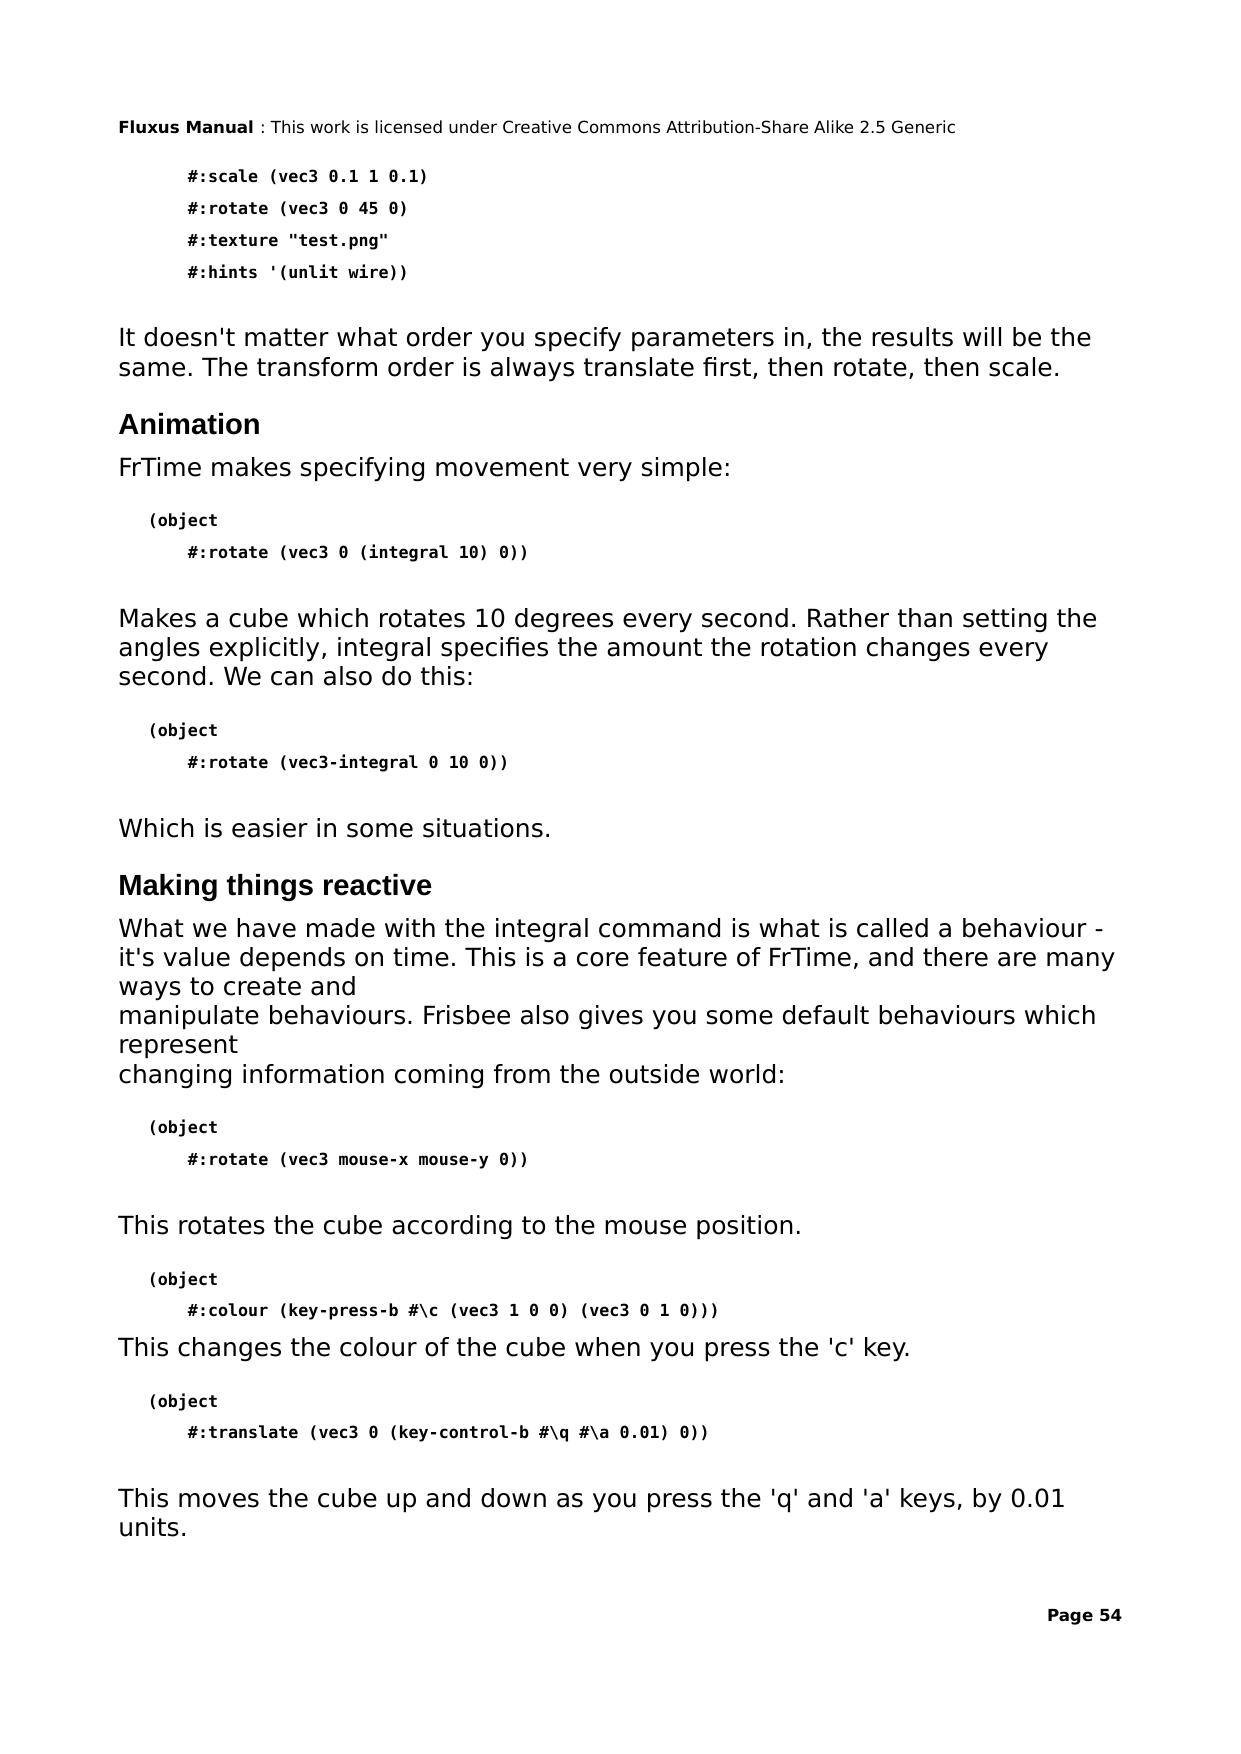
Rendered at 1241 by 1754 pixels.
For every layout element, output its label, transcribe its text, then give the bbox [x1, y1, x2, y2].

text manipulate behaviours. Frisbee also gives you some default behaviours which represent [118, 1002, 1122, 1060]
subtitle Animation [118, 407, 1122, 441]
text (object [148, 511, 1122, 531]
text #:hints '(unlit wire)) [148, 263, 1122, 282]
text (object [148, 1118, 1122, 1138]
subtitle Making things reactive [118, 868, 1122, 902]
text #:scale (vec3 0.1 1 0.1) [148, 167, 1122, 186]
text #:colour (key-press-b #\c (vec3 1 0 0) (vec3 0 1 0))) [148, 1301, 1122, 1321]
text Makes a cube which rotates 10 degrees every second. Rather than setting the angles explicitly, integral specifies the amount the rotation changes every second. We can also do this: [118, 604, 1122, 692]
text What we have made with the integral command is what is called a behaviour - it's value depends on time. This is a core feature of FrTime, and there are many ways to create and [118, 914, 1122, 1002]
text #:rotate (vec3 mouse-x mouse-y 0)) [148, 1150, 1122, 1169]
text #:rotate (vec3 0 (integral 10) 0)) [148, 543, 1122, 563]
text Which is easier in some situations. [118, 814, 1122, 843]
text (object [148, 1269, 1122, 1289]
text (object [148, 1392, 1122, 1411]
text It doesn't matter what order you specify parameters in, the results will be the same. The transform order is always translate first, then rotate, then scale. [118, 324, 1122, 382]
text FrTime makes specifying movement very simple: [118, 453, 1122, 482]
text changing information coming from the outside world: [118, 1060, 1122, 1089]
text #:rotate (vec3-integral 0 10 0)) [148, 753, 1122, 772]
text #:rotate (vec3 0 45 0) [148, 199, 1122, 218]
text This changes the colour of the cube when you press the 'c' key. [118, 1333, 1122, 1362]
text #:texture "test.png" [148, 231, 1122, 250]
text This rotates the cube according to the mouse position. [118, 1211, 1122, 1240]
text This moves the cube up and down as you press the 'q' and 'a' keys, by 0.01 units. [118, 1484, 1122, 1543]
text (object [148, 721, 1122, 740]
text #:translate (vec3 0 (key-control-b #\q #\a 0.01) 0)) [148, 1423, 1122, 1443]
